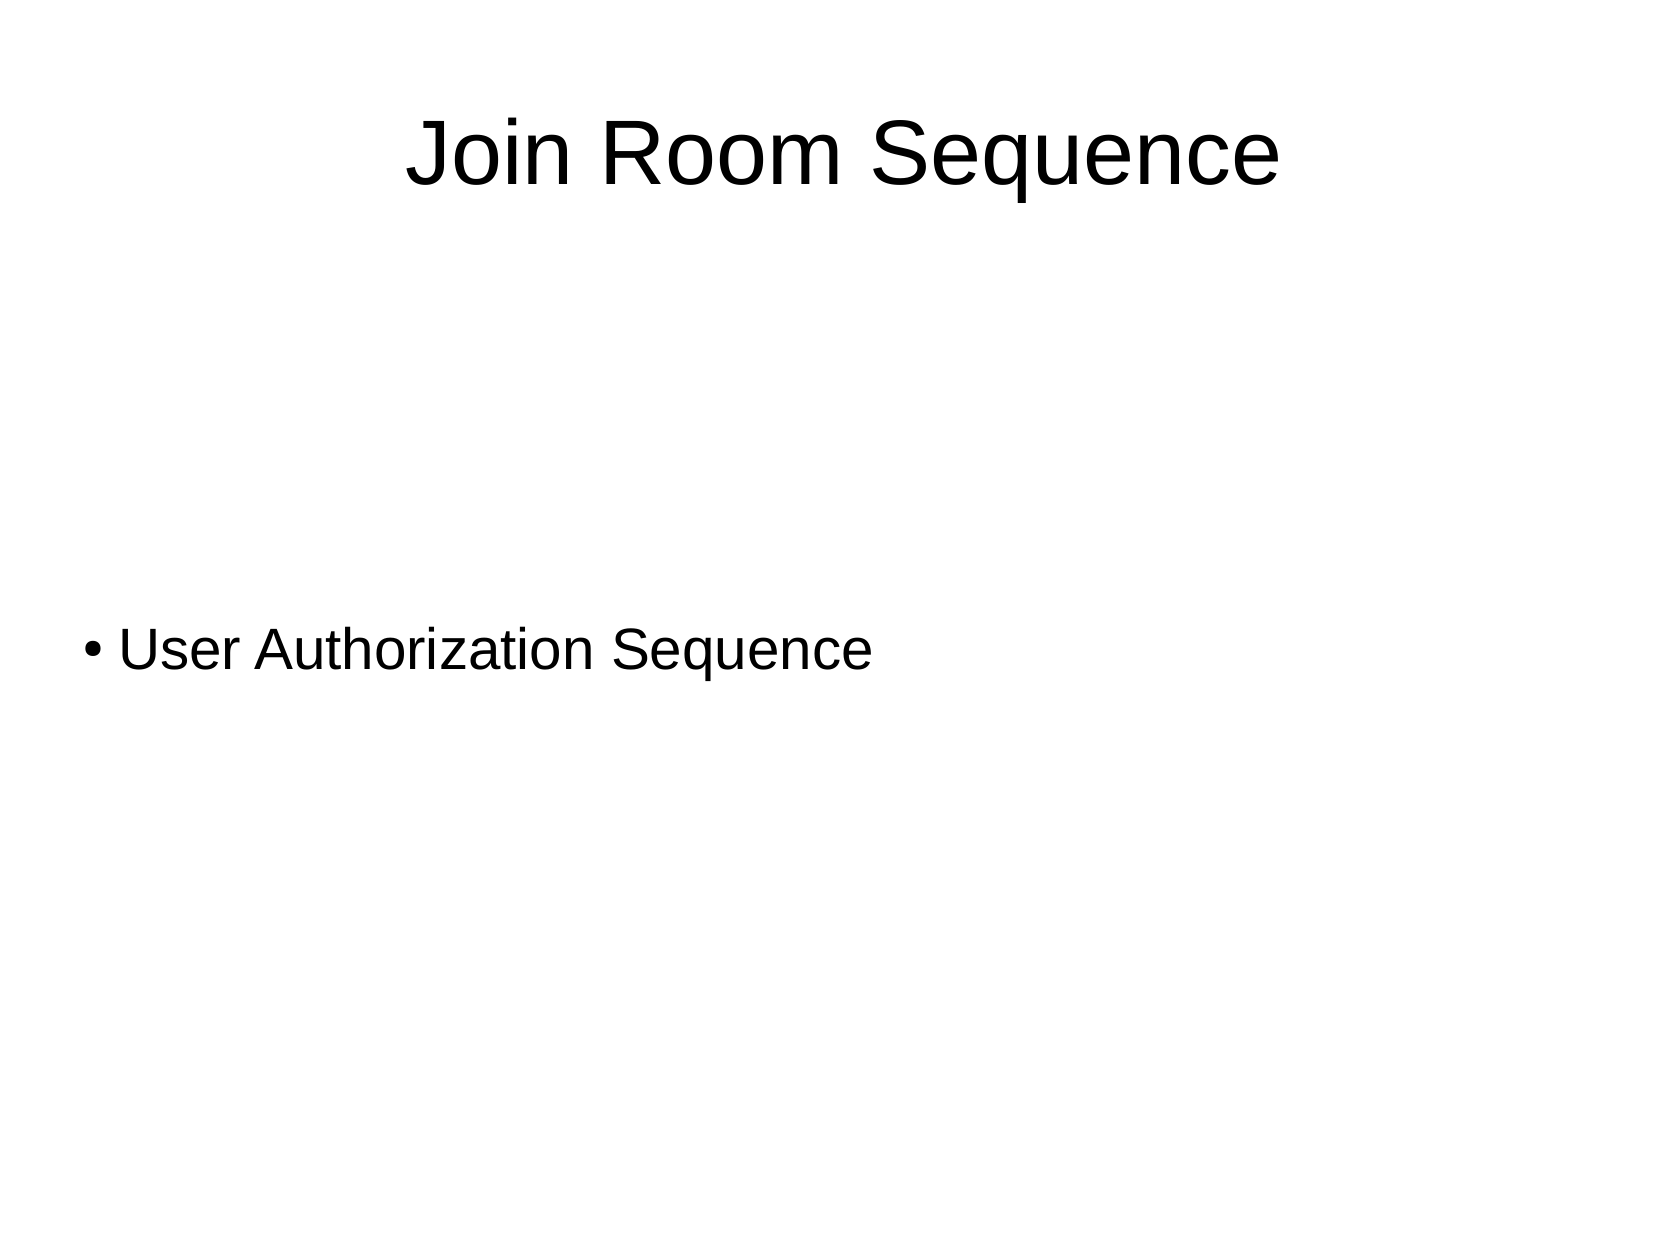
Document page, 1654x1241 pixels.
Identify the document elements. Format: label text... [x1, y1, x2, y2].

subtitle User Authorization Sequence [82, 238, 1571, 1062]
title Join Room Sequence [82, 49, 1571, 238]
